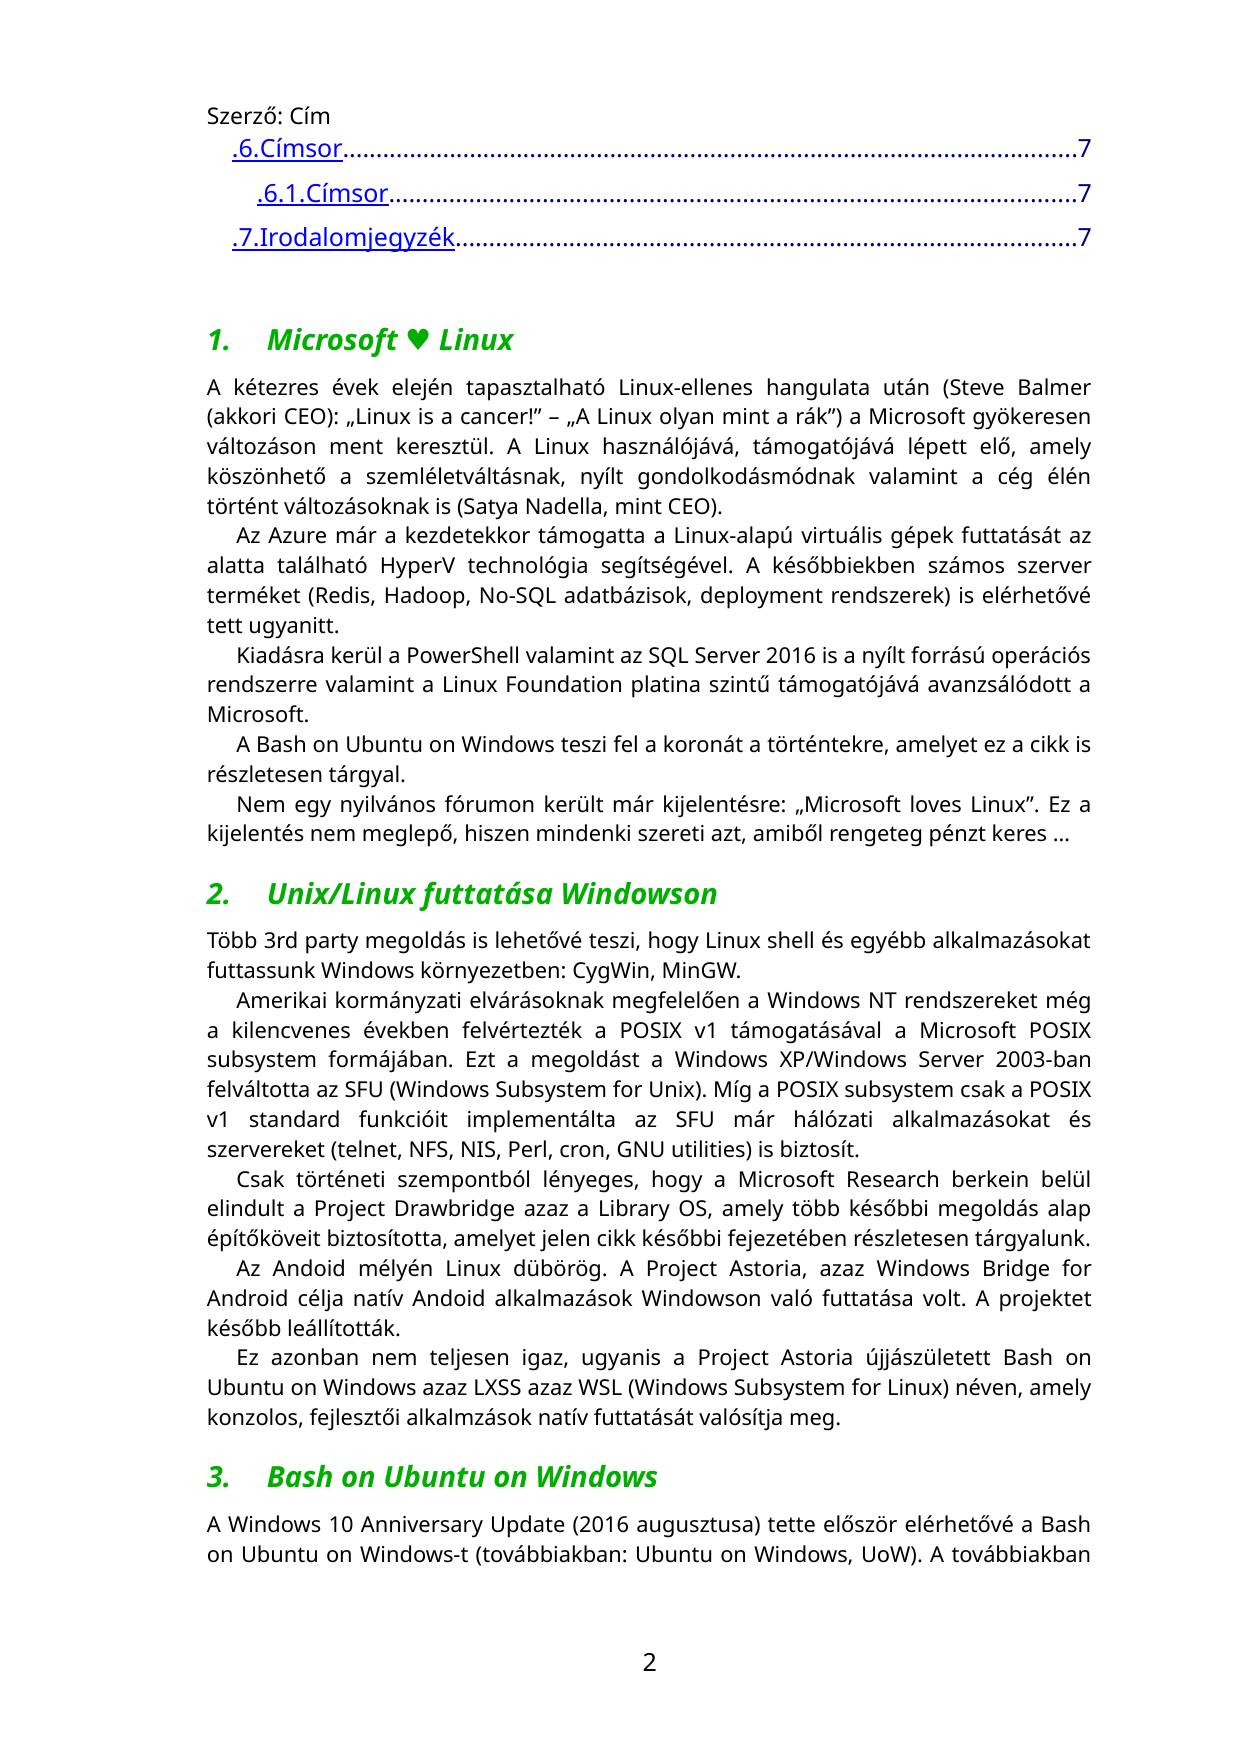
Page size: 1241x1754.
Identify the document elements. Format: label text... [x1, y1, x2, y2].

text Nem egy nyilvános fórumon került már kijelentésre: „Microsoft loves Linux”. Ez a kijelentés nem meglepő, hiszen mindenki szereti azt, amiből rengeteg pénzt keres … [207, 788, 1093, 848]
text Az Azure már a kezdetekkor támogatta a Linux-alapú virtuális gépek futtatását az alatta található HyperV technológia segítségével. A későbbiekben számos szerver terméket (Redis, Hadoop, No-SQL adatbázisok, deployment rendszerek) is elérhetővé tett ugyanitt. [207, 520, 1093, 639]
text .6. Címsor 7 [232, 131, 1093, 165]
text Kiadásra kerül a PowerShell valamint az SQL Server 2016 is a nyílt forrású operációs rendszerre valamint a Linux Foundation platina szintű támogatójává avanzsálódott a Microsoft. [207, 639, 1093, 729]
text Amerikai kormányzati elvárásoknak megfelelően a Windows NT rendszereket még a kilencvenes években felvértezték a POSIX v1 támogatásával a Microsoft POSIX subsystem formájában. Ezt a megoldást a Windows XP/Windows Server 2003-ban felváltotta az SFU (Windows Subsystem for Unix). Míg a POSIX subsystem csak a POSIX v1 standard funkcióit implementálta az SFU már hálózati alkalmazásokat és szervereket (telnet, NFS, NIS, Perl, cron, GNU utilities) is biztosít. [207, 985, 1093, 1164]
subtitle Microsoft ♥ Linux [207, 319, 1093, 359]
text .7. Irodalomjegyzék 7 [232, 220, 1093, 254]
text A kétezres évek elején tapasztalható Linux-ellenes hangulata után (Steve Balmer (akkori CEO): „Linux is a cancer!” – „A Linux olyan mint a rák”) a Microsoft gyökeresen változáson ment keresztül. A Linux használójává, támogatójává lépett elő, amely köszönhető a szemléletváltásnak, nyílt gondolkodásmódnak valamint a cég élén történt változásoknak is (Satya Nadella, mint CEO). [207, 371, 1093, 520]
text Csak történeti szempontból lényeges, hogy a Microsoft Research berkein belül elindult a Project Drawbridge azaz a Library OS, amely több későbbi megoldás alap építőköveit biztosította, amelyet jelen cikk későbbi fejezetében részletesen tárgyalunk. [207, 1164, 1093, 1253]
text .6.1. Címsor 7 [257, 176, 1093, 209]
text A Windows 10 Anniversary Update (2016 augusztusa) tette először elérhetővé a Bash on Ubuntu on Windows-t (továbbiakban: Ubuntu on Windows, UoW). A továbbiakban [207, 1509, 1093, 1568]
text Az Andoid mélyén Linux dübörög. A Project Astoria, azaz Windows Bridge for Android célja natív Andoid alkalmazások Windowson való futtatása volt. A projektet később leállították. [207, 1253, 1093, 1342]
text Több 3rd party megoldás is lehetővé teszi, hogy Linux shell és egyébb alkalmazásokat futtassunk Windows környezetben: CygWin, MinGW. [207, 925, 1093, 985]
text A Bash on Ubuntu on Windows teszi fel a koronát a történtekre, amelyet ez a cikk is részletesen tárgyal. [207, 729, 1093, 788]
subtitle Bash on Ubuntu on Windows [207, 1457, 1093, 1496]
subtitle Unix/Linux futtatása Windowson [207, 873, 1093, 913]
text Ez azonban nem teljesen igaz, ugyanis a Project Astoria újjászületett Bash on Ubuntu on Windows azaz LXSS azaz WSL (Windows Subsystem for Linux) néven, amely konzolos, fejlesztői alkalmzások natív futtatását valósítja meg. [207, 1342, 1093, 1432]
